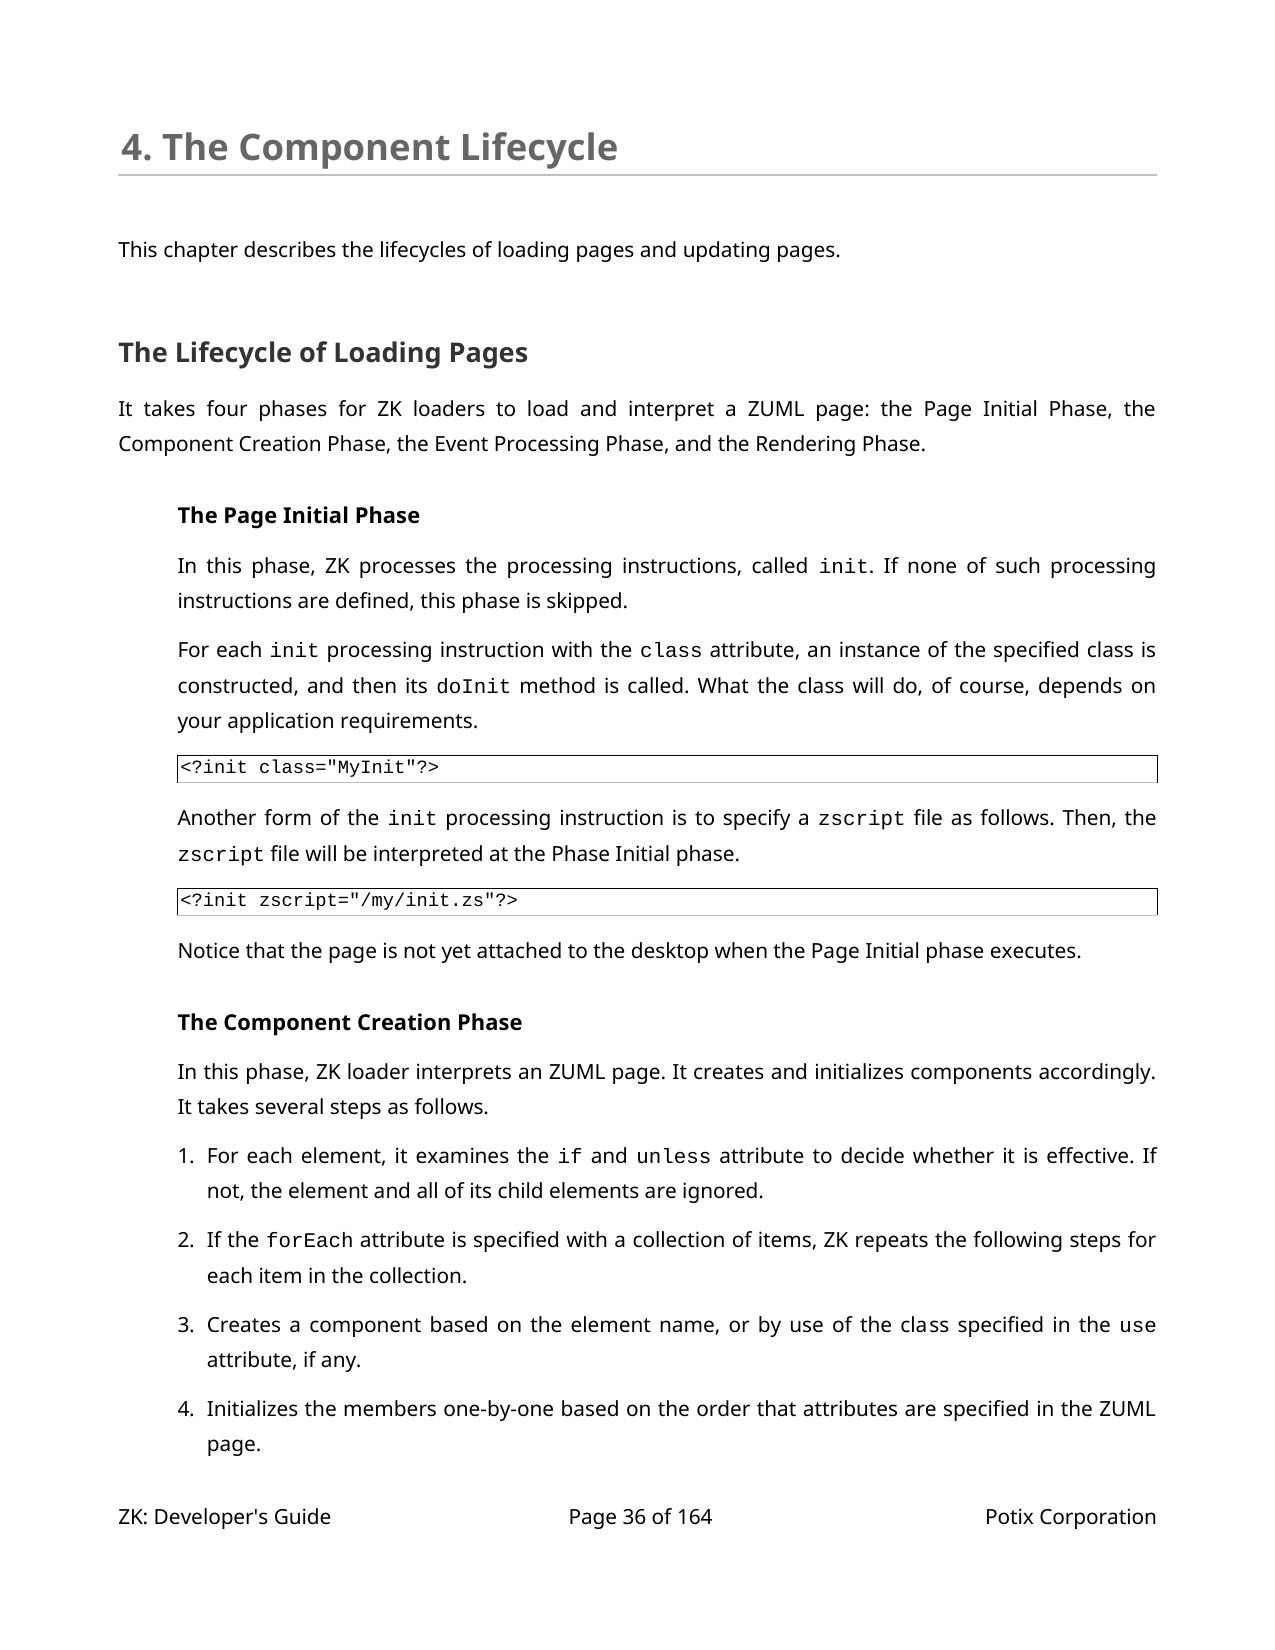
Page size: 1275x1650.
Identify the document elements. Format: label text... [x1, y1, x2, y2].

text In this phase, ZK loader interprets an ZUML page. It creates and initializes components accordingly. It takes several steps as follows. [177, 1057, 1157, 1121]
subtitle The Component Creation Phase [177, 1006, 1157, 1036]
list If the forEach attribute is specified with a collection of items, ZK repeats the following steps for each item in the collection. [177, 1226, 1157, 1289]
text This chapter describes the lifecycles of loading pages and updating pages. [118, 235, 1157, 263]
text Notice that the page is not yet attached to the desktop when the Page Initial phase executes. [177, 936, 1157, 964]
list Creates a component based on the element name, or by use of the class specified in the use attribute, if any. [177, 1310, 1157, 1374]
list For each element, it examines the if and unless attribute to decide whether it is effective. If not, the element and all of its child elements are ignored. [177, 1141, 1157, 1205]
text <?init zscript="/my/init.zs"?> [178, 889, 1157, 915]
subtitle The Lifecycle of Loading Pages [118, 334, 1157, 371]
text Another form of the init processing instruction is to specify a zscript file as follows. Then, the zscript file will be interpreted at the Phase Initial phase. [177, 803, 1157, 867]
text In this phase, ZK processes the processing instructions, called init. If none of such processing instructions are defined, this phase is skipped. [177, 551, 1157, 615]
text It takes four phases for ZK loaders to load and interpret a ZUML page: the Page Initial Phase, the Component Creation Phase, the Event Processing Phase, and the Rendering Phase. [118, 394, 1157, 458]
list Initializes the members one-by-one based on the order that attributes are specified in the ZUML page. [177, 1394, 1157, 1458]
subtitle 4. The Component Lifecycle [118, 118, 1157, 174]
text For each init processing instruction with the class attribute, an instance of the specified class is constructed, and then its doInit method is called. What the class will do, of course, depends on your application requirements. [177, 635, 1157, 734]
text <?init class="MyInit"?> [178, 756, 1157, 782]
subtitle The Page Initial Phase [177, 500, 1157, 530]
